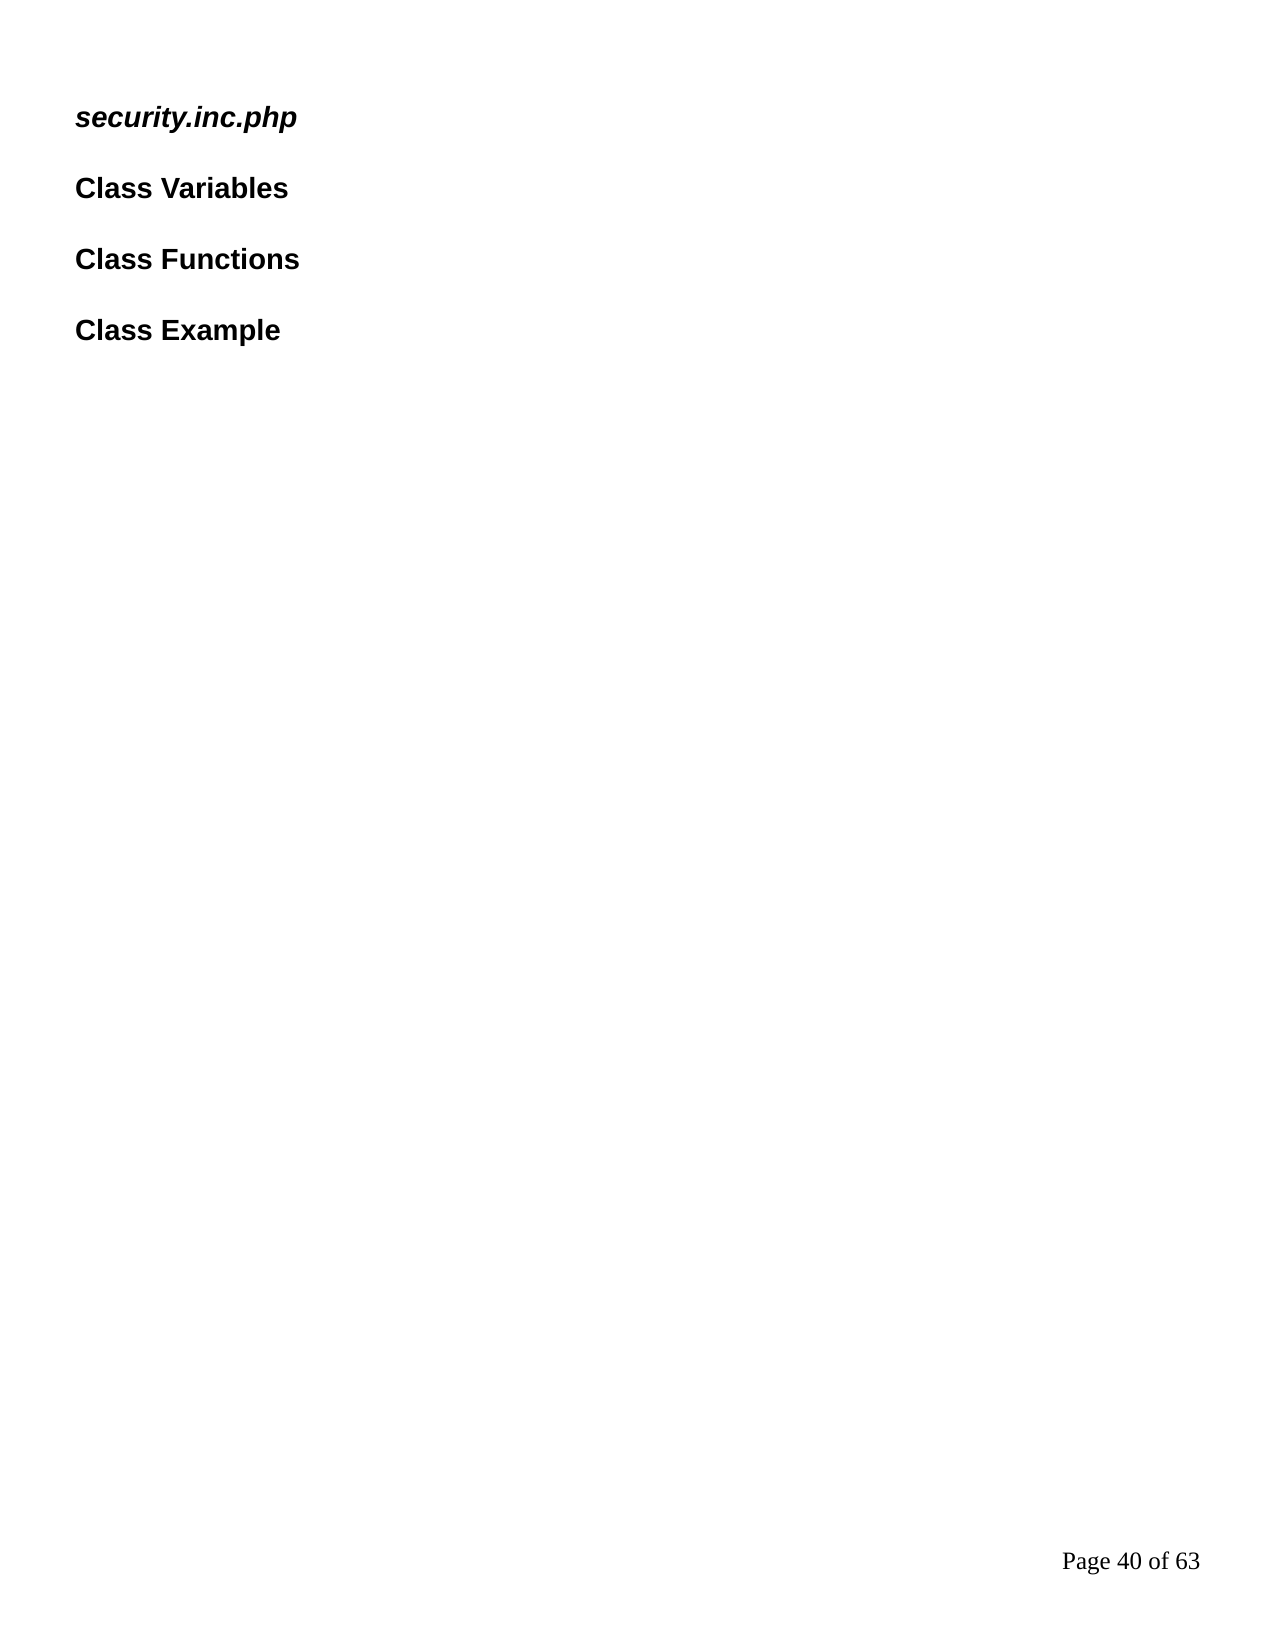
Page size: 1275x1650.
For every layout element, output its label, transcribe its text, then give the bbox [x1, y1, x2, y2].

subtitle Class Variables [75, 171, 1200, 204]
subtitle Class Functions [75, 242, 1200, 276]
subtitle security.inc.php [75, 100, 1200, 133]
subtitle Class Example [75, 313, 1200, 347]
